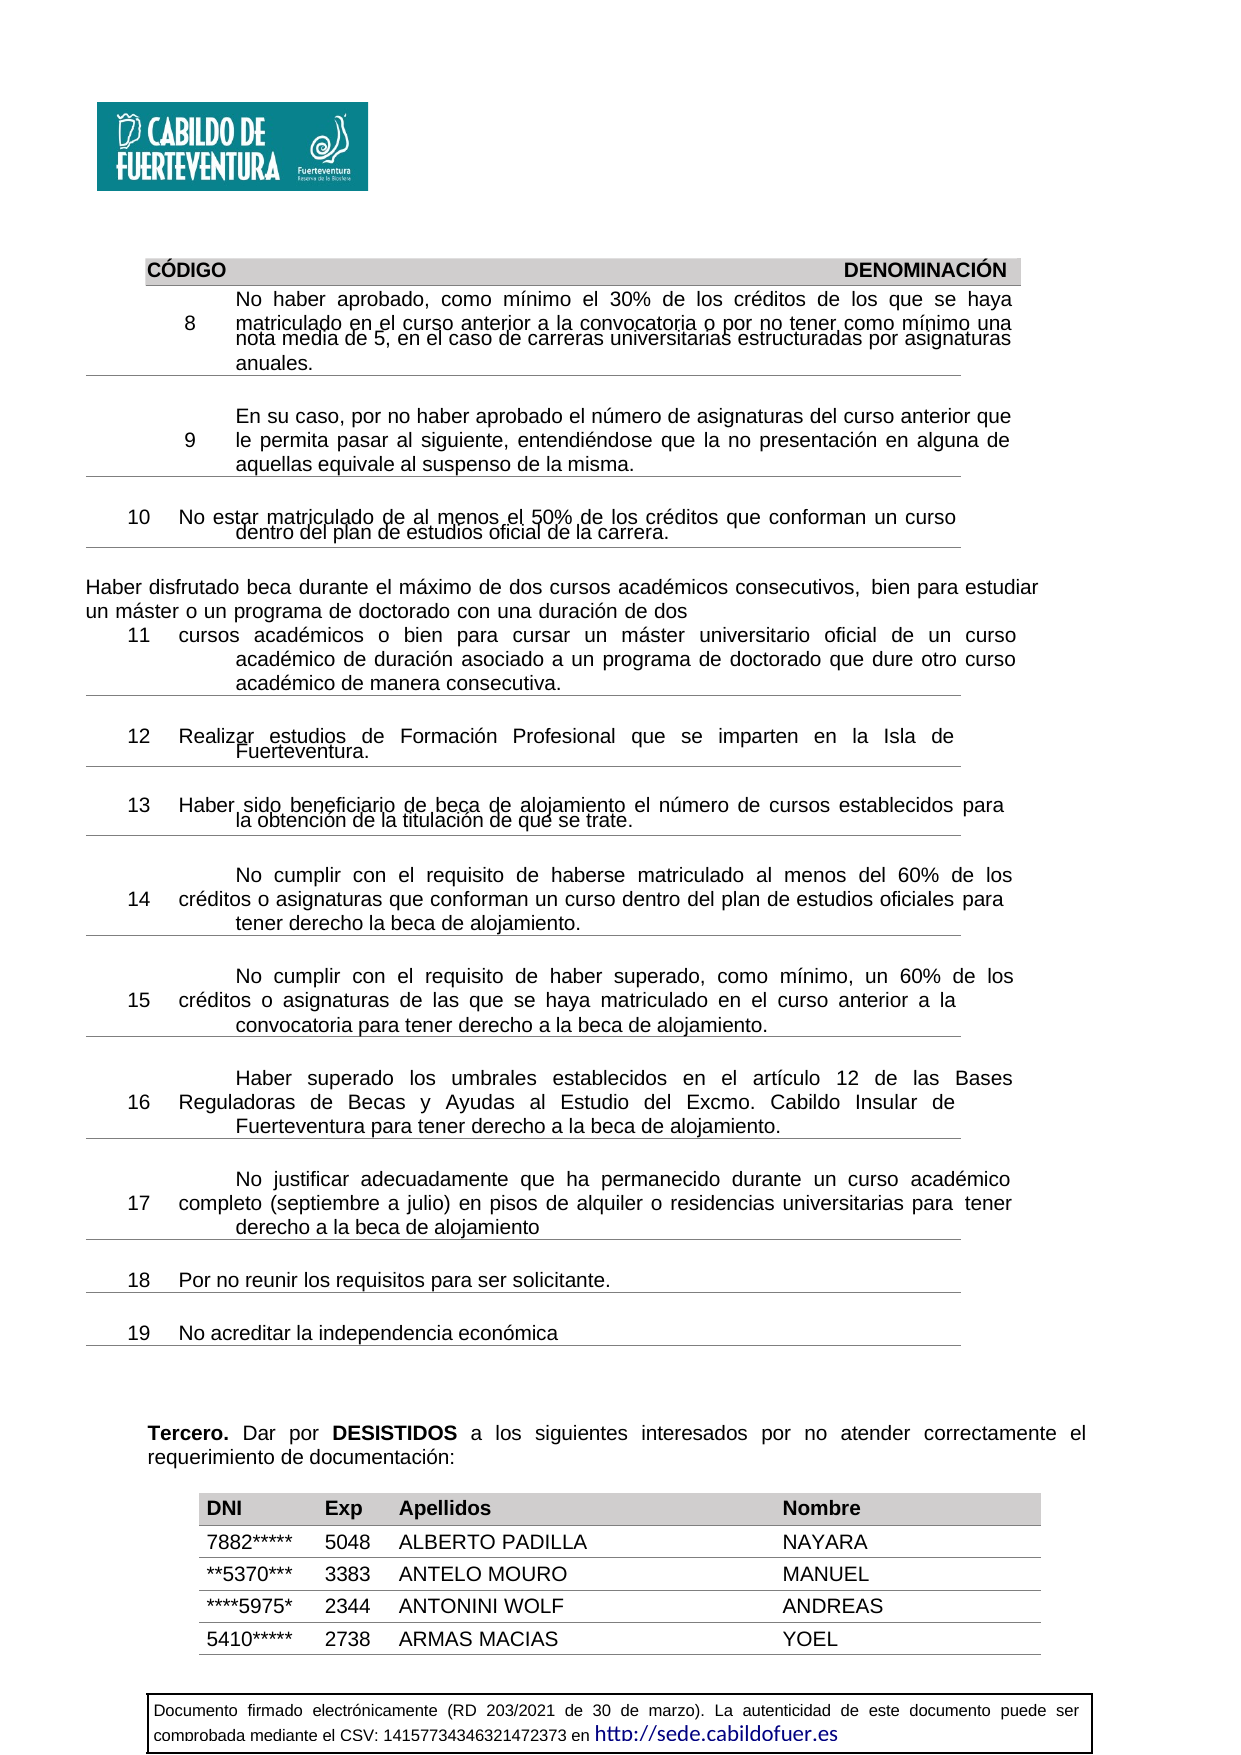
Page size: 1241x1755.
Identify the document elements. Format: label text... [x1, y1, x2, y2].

table_cell 5410***** [199, 1623, 309, 1654]
list matriculado en el curso anterior a la convocatoria o por no tener como mínimo una nota media de 5, en el caso de carreras universitarias estructuradas por asignaturas [184, 317, 1016, 349]
list créditos o asignaturas que conforman un curso dentro del plan de estudios oficiales para tener derecho la beca de alojamiento. [127, 887, 1016, 935]
text No haber aprobado, como mínimo el 30% de los créditos de los que se haya [235, 287, 1107, 311]
table_cell ANDREAS [723, 1591, 1041, 1622]
text anuales. [235, 351, 1107, 375]
table_cell YOEL [723, 1623, 1041, 1654]
list Reguladoras de Becas y Ayudas al Estudio del Excmo. Cabildo Insular de Fuerteventura para tener derecho a la beca de alojamiento. [127, 1089, 1016, 1138]
table_cell **5370*** [199, 1558, 309, 1589]
text No justificar adecuadamente que ha permanecido durante un curso académico [235, 1167, 1107, 1191]
list Haber sido beneficiario de beca de alojamiento el número de cursos establecidos para la obtención de la titulación de que se trate. [127, 800, 1016, 832]
text No cumplir con el requisito de haberse matriculado al menos del 60% de los [235, 863, 1107, 887]
table_cell NAYARA [723, 1526, 1041, 1557]
list completo (septiembre a julio) en pisos de alquiler o residencias universitarias para tener derecho a la beca de alojamiento [127, 1191, 1016, 1239]
table_cell ANTONINI WOLF [385, 1591, 723, 1622]
table_cell ALBERTO PADILLA [385, 1526, 723, 1557]
list No acreditar la independencia económica [127, 1321, 1107, 1345]
text Haber disfrutado beca durante el máximo de dos cursos académicos consecutivos, bien para estudiar un máster o un programa de doctorado con una duración de dos [85, 575, 1046, 623]
table_cell ARMAS MACIAS [385, 1623, 723, 1654]
text En su caso, por no haber aprobado el número de asignaturas del curso anterior que [235, 404, 1107, 428]
table_cell MANUEL [723, 1558, 1041, 1589]
table_cell 2344 [309, 1591, 385, 1622]
list le permita pasar al siguiente, entendiéndose que la no presentación en alguna de aquellas equivale al suspenso de la misma. [184, 428, 1016, 476]
list Por no reunir los requisitos para ser solicitante. [127, 1268, 1107, 1292]
list créditos o asignaturas de las que se haya matriculado en el curso anterior a la convocatoria para tener derecho a la beca de alojamiento. [127, 988, 1016, 1036]
list cursos académicos o bien para cursar un máster universitario oficial de un curso académico de duración asociado a un programa de doctorado que dure otro curso académico de manera consecutiva. [127, 623, 1016, 695]
table_cell ****5975* [199, 1591, 309, 1622]
table_cell 5048 [309, 1526, 385, 1557]
table_cell 3383 [309, 1558, 385, 1589]
table_header DNI [199, 1493, 309, 1525]
list No estar matriculado de al menos el 50% de los créditos que conforman un curso dentro del plan de estudios oficial de la carrera. [127, 511, 1016, 544]
list Realizar estudios de Formación Profesional que se imparten en la Isla de Fuerteventura. [127, 731, 1016, 763]
text No cumplir con el requisito de haber superado, como mínimo, un 60% de los [235, 964, 1107, 988]
table_cell 2738 [309, 1623, 385, 1654]
table_header Nombre [723, 1493, 1041, 1525]
text Haber superado los umbrales establecidos en el artículo 12 de las Bases [235, 1066, 1107, 1089]
table_cell 7882***** [199, 1526, 309, 1557]
table_cell ANTELO MOURO [385, 1558, 723, 1589]
table_header Exp [309, 1493, 385, 1525]
text Tercero. Dar por DESISTIDOS a los siguientes interesados por no atender correctamente el requerimiento de documentación: [147, 1421, 1093, 1469]
table_header Apellidos [385, 1493, 723, 1525]
